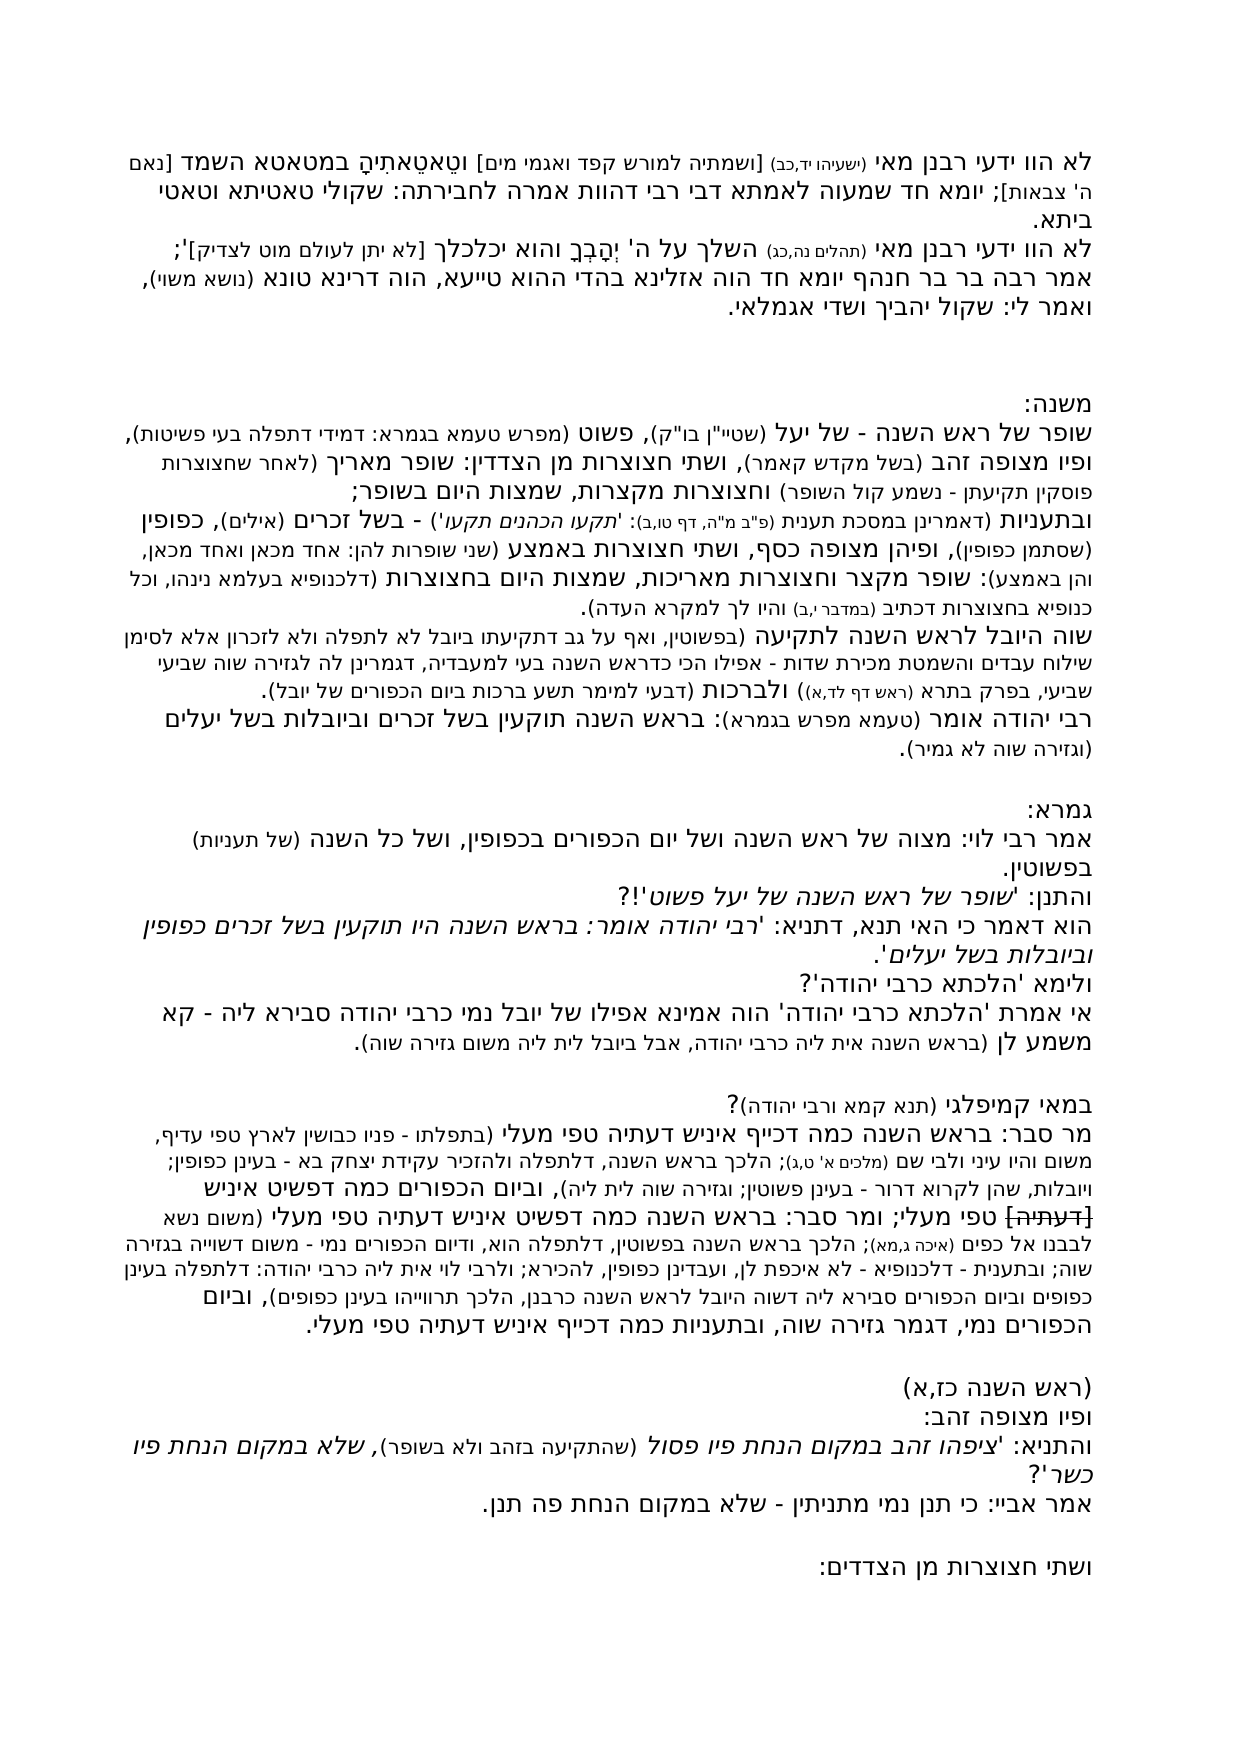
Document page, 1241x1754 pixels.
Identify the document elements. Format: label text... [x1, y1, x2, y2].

text שוה היובל לראש השנה לתקיעה (בפשוטין, ואף על גב דתקיעתו ביובל לא לתפלה ולא לזכרון אלא לסימן שילוח עבדים והשמטת מכירת שדות - אפילו הכי כדראש השנה בעי למעבדיה, דגמרינן לה לגזירה שוה שביעי שביעי, בפרק בתרא (ראש דף לד,א)) ולברכות (דבעי למימר תשע ברכות ביום הכפורים של יובל). [118, 621, 1092, 704]
text לא הוו ידעי רבנן מאי (ישעיהו יד,כב) [ושמתיה למורש קפד ואגמי מים] וטֵאטֵאתִיהָ במטאטא השמד [נאם ה' צבאות]; יומא חד שמעוה לאמתא דבי רבי דהוות אמרה לחבירתה: שקולי טאטיתא וטאטי ביתא. [118, 148, 1092, 234]
text הוא דאמר כי האי תנא, דתניא: 'רבי יהודה אומר: בראש השנה היו תוקעין בשל זכרים כפופין וביובלות בשל יעלים'. [118, 912, 1092, 969]
text ובתעניות (דאמרינן במסכת תענית (פ"ב מ"ה, דף טו,ב): 'תקעו הכהנים תקעו') - בשל זכרים (אילים), כפופין (שסתמן כפופין), ופיהן מצופה כסף, ושתי חצוצרות באמצע (שני שופרות להן: אחד מכאן ואחד מכאן, והן באמצע): שופר מקצר וחצוצרות מאריכות, שמצות היום בחצוצרות (דלכנופיא בעלמא נינהו, וכל כנופיא בחצוצרות דכתיב (במדבר י,ב) והיו לך למקרא העדה). [118, 505, 1092, 621]
text (ראש השנה כז,א) [118, 1373, 1092, 1402]
text רבי יהודה אומר (טעמא מפרש בגמרא): בראש השנה תוקעין בשל זכרים וביובלות בשל יעלים (וגזירה שוה לא גמיר). [118, 704, 1092, 762]
text שופר של ראש השנה - של יעל (שטיי"ן בו"ק), פשוט (מפרש טעמא בגמרא: דמידי דתפלה בעי פשיטות), ופיו מצופה זהב (בשל מקדש קאמר), ושתי חצוצרות מן הצדדין: שופר מאריך (לאחר שחצוצרות פוסקין תקיעתן - נשמע קול השופר) וחצוצרות מקצרות, שמצות היום בשופר; [118, 418, 1092, 505]
text והתניא: 'ציפהו זהב במקום הנחת פיו פסול (שהתקיעה בזהב ולא בשופר), שלא במקום הנחת פיו כשר'? [118, 1431, 1092, 1489]
text אי אמרת 'הלכתא כרבי יהודה' הוה אמינא אפילו של יובל נמי כרבי יהודה סבירא ליה - קא משמע לן (בראש השנה אית ליה כרבי יהודה, אבל ביובל לית ליה משום גזירה שוה). [118, 998, 1092, 1056]
text במאי קמיפלגי (תנא קמא ורבי יהודה)? [118, 1090, 1092, 1119]
text גמרא: [118, 796, 1092, 825]
text משנה: [118, 389, 1092, 418]
text אמר רבי לוי: מצוה של ראש השנה ושל יום הכפורים בכפופין, ושל כל השנה (של תעניות) בפשוטין. [118, 825, 1092, 883]
text לא הוו ידעי רבנן מאי (תהלים נה,כג) השלך על ה' יְהָבְךָ והוא יכלכלך [לא יתן לעולם מוט לצדיק]'; אמר רבה בר בר חנהף יומא חד הוה אזלינא בהדי ההוא טייעא, הוה דרינא טונא (נושא משוי), ואמר לי: שקול יהביך ושדי אגמלאי. [118, 234, 1092, 321]
text והתנן: 'שופר של ראש השנה של יעל פשוט'!? [118, 883, 1092, 912]
text ולימא 'הלכתא כרבי יהודה'? [118, 969, 1092, 998]
text מר סבר: בראש השנה כמה דכייף איניש דעתיה טפי מעלי (בתפלתו - פניו כבושין לארץ טפי עדיף, משום והיו עיני ולבי שם (מלכים א' ט,ג); הלכך בראש השנה, דלתפלה ולהזכיר עקידת יצחק בא - בעינן כפופין; ויובלות, שהן לקרוא דרור - בעינן פשוטין; וגזירה שוה לית ליה), וביום הכפורים כמה דפשיט איניש [דעתיה] טפי מעלי; ומר סבר: בראש השנה כמה דפשיט איניש דעתיה טפי מעלי (משום נשא לבבנו אל כפים (איכה ג,מא); הלכך בראש השנה בפשוטין, דלתפלה הוא, ודיום הכפורים נמי - משום דשוייה בגזירה שוה; ובתענית - דלכנופיא - לא איכפת לן, ועבדינן כפופין, להכירא; ולרבי לוי אית ליה כרבי יהודה: דלתפלה בעינן כפופים וביום הכפורים סבירא ליה דשוה היובל לראש השנה כרבנן, הלכך תרווייהו בעינן כפופים), וביום הכפורים נמי, דגמר גזירה שוה, ובתעניות כמה דכייף איניש דעתיה טפי מעלי. [118, 1119, 1092, 1339]
text ופיו מצופה זהב: [118, 1402, 1092, 1431]
text אמר אביי: כי תנן נמי מתניתין - שלא במקום הנחת פה תנן. [118, 1489, 1092, 1518]
text ושתי חצוצרות מן הצדדים: [118, 1552, 1092, 1581]
